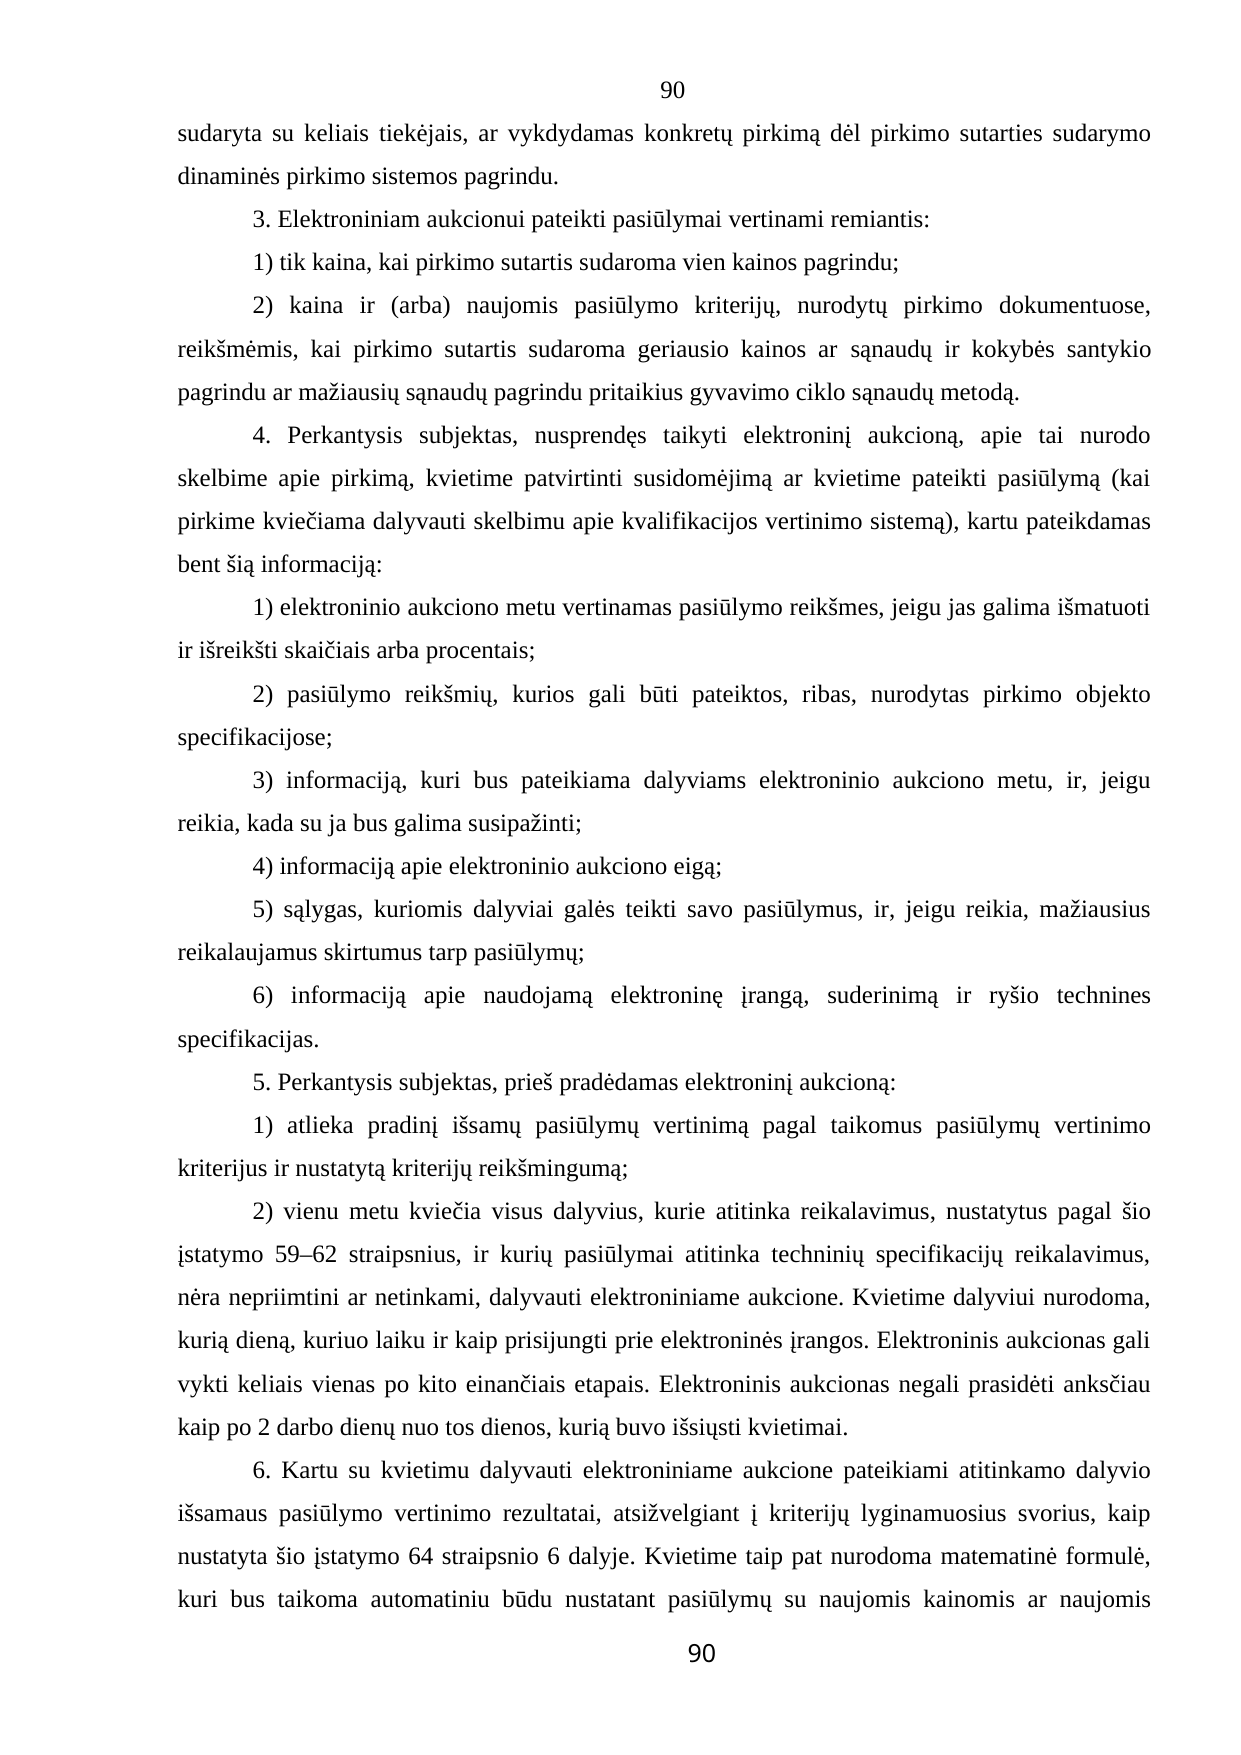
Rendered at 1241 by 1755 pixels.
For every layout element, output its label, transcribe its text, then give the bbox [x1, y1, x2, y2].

text 5. Perkantysis subjektas, prieš pradėdamas elektroninį aukcioną: [177, 1067, 1152, 1096]
text 5) sąlygas, kuriomis dalyviai galės teikti savo pasiūlymus, ir, jeigu reikia, mažiausius reikalaujamus skirtumus tarp pasiūlymų; [177, 894, 1152, 966]
text sudaryta su keliais tiekėjais, ar vykdydamas konkretų pirkimą dėl pirkimo sutarties sudarymo dinaminės pirkimo sistemos pagrindu. [177, 118, 1152, 190]
text 6. Kartu su kvietimu dalyvauti elektroniniame aukcione pateikiami atitinkamo dalyvio išsamaus pasiūlymo vertinimo rezultatai, atsižvelgiant į kriterijų lyginamuosius svorius, kaip nustatyta šio įstatymo 64 straipsnio 6 dalyje. Kvietime taip pat nurodoma matematinė formulė, kuri bus taikoma automatiniu būdu nustatant pasiūlymų su naujomis kainomis ar naujomis [177, 1455, 1152, 1613]
text 1) elektroninio aukciono metu vertinamas pasiūlymo reikšmes, jeigu jas galima išmatuoti ir išreikšti skaičiais arba procentais; [177, 592, 1152, 664]
text 2) kaina ir (arba) naujomis pasiūlymo kriterijų, nurodytų pirkimo dokumentuose, reikšmėmis, kai pirkimo sutartis sudaroma geriausio kainos ar sąnaudų ir kokybės santykio pagrindu ar mažiausių sąnaudų pagrindu pritaikius gyvavimo ciklo sąnaudų metodą. [177, 291, 1152, 406]
text 1) atlieka pradinį išsamų pasiūlymų vertinimą pagal taikomus pasiūlymų vertinimo kriterijus ir nustatytą kriterijų reikšmingumą; [177, 1110, 1152, 1182]
text 2) vienu metu kviečia visus dalyvius, kurie atitinka reikalavimus, nustatytus pagal šio įstatymo 59–62 straipsnius, ir kurių pasiūlymai atitinka techninių specifikacijų reikalavimus, nėra nepriimtini ar netinkami, dalyvauti elektroniniame aukcione. Kvietime dalyviui nurodoma, kurią dieną, kuriuo laiku ir kaip prisijungti prie elektroninės įrangos. Elektroninis aukcionas gali vykti keliais vienas po kito einančiais etapais. Elektroninis aukcionas negali prasidėti anksčiau kaip po 2 darbo dienų nuo tos dienos, kurią buvo išsiųsti kvietimai. [177, 1196, 1152, 1441]
text 3. Elektroniniam aukcionui pateikti pasiūlymai vertinami remiantis: [177, 204, 1152, 233]
text 1) tik kaina, kai pirkimo sutartis sudaroma vien kainos pagrindu; [177, 247, 1152, 276]
text 4) informaciją apie elektroninio aukciono eigą; [177, 851, 1152, 880]
text 3) informaciją, kuri bus pateikiama dalyviams elektroninio aukciono metu, ir, jeigu reikia, kada su ja bus galima susipažinti; [177, 765, 1152, 837]
text 4. Perkantysis subjektas, nusprendęs taikyti elektroninį aukcioną, apie tai nurodo skelbime apie pirkimą, kvietime patvirtinti susidomėjimą ar kvietime pateikti pasiūlymą (kai pirkime kviečiama dalyvauti skelbimu apie kvalifikacijos vertinimo sistemą), kartu pateikdamas bent šią informaciją: [177, 420, 1152, 578]
text 2) pasiūlymo reikšmių, kurios gali būti pateiktos, ribas, nurodytas pirkimo objekto specifikacijose; [177, 679, 1152, 751]
text 6) informaciją apie naudojamą elektroninę įrangą, suderinimą ir ryšio technines specifikacijas. [177, 981, 1152, 1052]
